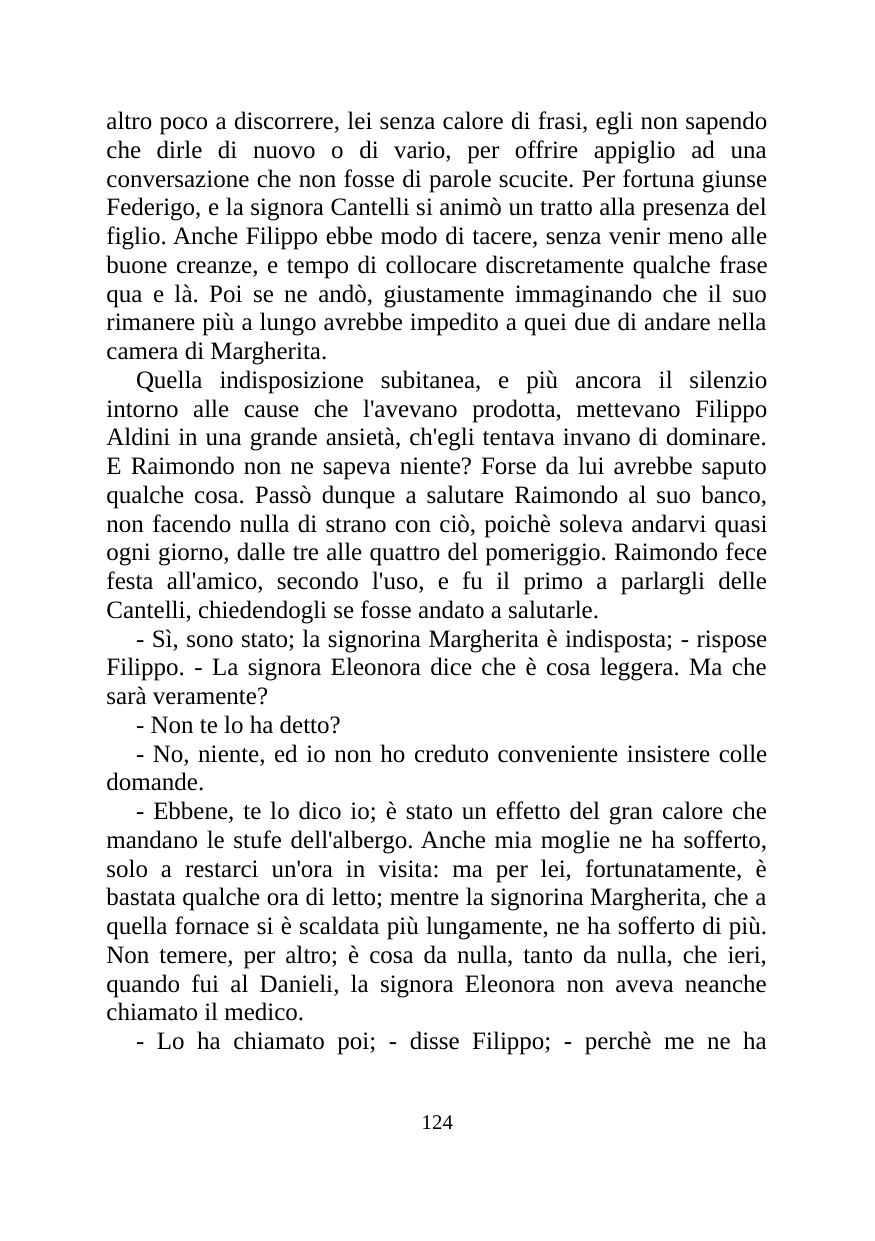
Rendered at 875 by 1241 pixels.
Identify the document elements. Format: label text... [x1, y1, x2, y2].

text - Sì, sono stato; la signorina Margherita è indisposta; - rispose Filippo. - La signora Eleonora dice che è cosa leggera. Ma che sarà veramente? [106, 624, 768, 710]
text altro poco a discorrere, lei senza calore di frasi, egli non sapendo che dirle di nuovo o di vario, per offrire appiglio ad una conversazione che non fosse di parole scucite. Per fortuna giunse Federigo, e la signora Cantelli si animò un tratto alla presenza del figlio. Anche Filippo ebbe modo di tacere, senza venir meno alle buone creanze, e tempo di collocare discretamente qualche frase qua e là. Poi se ne andò, giustamente immaginando che il suo rimanere più a lungo avrebbe impedito a quei due di andare nella camera di Margherita. [106, 106, 768, 365]
text - Ebbene, te lo dico io; è stato un effetto del gran calore che mandano le stufe dell'albergo. Anche mia moglie ne ha sofferto, solo a restarci un'ora in visita: ma per lei, fortunatamente, è bastata qualche ora di letto; mentre la signorina Margherita, che a quella fornace si è scaldata più lungamente, ne ha sofferto di più. Non temere, per altro; è cosa da nulla, tanto da nulla, che ieri, quando fui al Danieli, la signora Eleonora non aveva neanche chiamato il medico. [106, 796, 768, 1026]
text - Non te lo ha detto? [106, 710, 768, 739]
text - No, niente, ed io non ho creduto conveniente insistere colle domande. [106, 739, 768, 796]
text - Lo ha chiamato poi; - disse Filippo; - perchè me ne ha [106, 1026, 768, 1055]
text Quella indisposizione subitanea, e più ancora il silenzio intorno alle cause che l'avevano prodotta, mettevano Filippo Aldini in una grande ansietà, ch'egli tentava invano di dominare. E Raimondo non ne sapeva niente? Forse da lui avrebbe saputo qualche cosa. Passò dunque a salutare Raimondo al suo banco, non facendo nulla di strano con ciò, poichè soleva andarvi quasi ogni giorno, dalle tre alle quattro del pomeriggio. Raimondo fece festa all'amico, secondo l'uso, e fu il primo a parlargli delle Cantelli, chiedendogli se fosse andato a salutarle. [106, 365, 768, 624]
